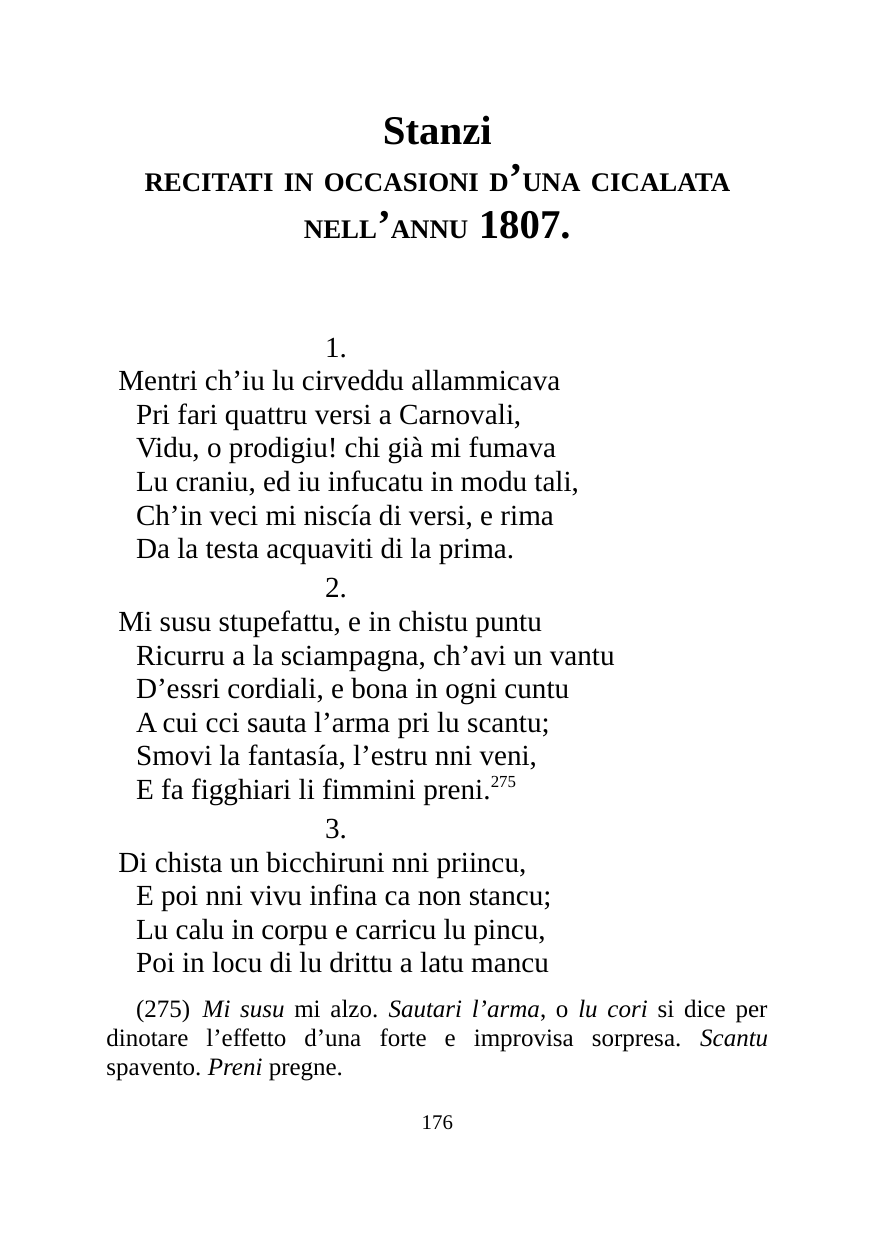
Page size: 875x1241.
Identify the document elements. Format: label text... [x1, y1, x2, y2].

text Di chista un bicchiruni nni priincu, E poi nni vivu infina ca non stancu; Lu calu in corpu e carricu lu pincu, Poi in locu di lu drittu a latu mancu [118, 845, 768, 979]
text Mentri ch’iu lu cirveddu allammicava Pri fari quattru versi a Carnovali, Vidu, o prodigiu! chi già mi fumava Lu craniu, ed iu infucatu in modu tali, Ch’in veci mi niscía di versi, e rima Da la testa acquaviti di la prima. [118, 363, 768, 565]
subtitle Stanzi recitati in occasioni d’una cicalata nell’annu 1807. [106, 106, 768, 247]
text Mi susu stupefattu, e in chistu puntu Ricurru a la sciampagna, ch’avi un vantu D’essri cordiali, e bona in ogni cuntu A cui cci sauta l’arma pri lu scantu; Smovi la fantasía, l’estru nni veni, E fa figghiari li fimmini preni. [118, 604, 768, 805]
text Mi susu mi alzo. Sautari l’arma, o lu cori si dice per dinotare l’effetto d’una forte e improvisa sorpresa. Scantu spavento. Preni pregne. [106, 994, 768, 1080]
text 2. [325, 571, 768, 604]
text 1. [325, 330, 768, 363]
text 3. [325, 811, 768, 845]
